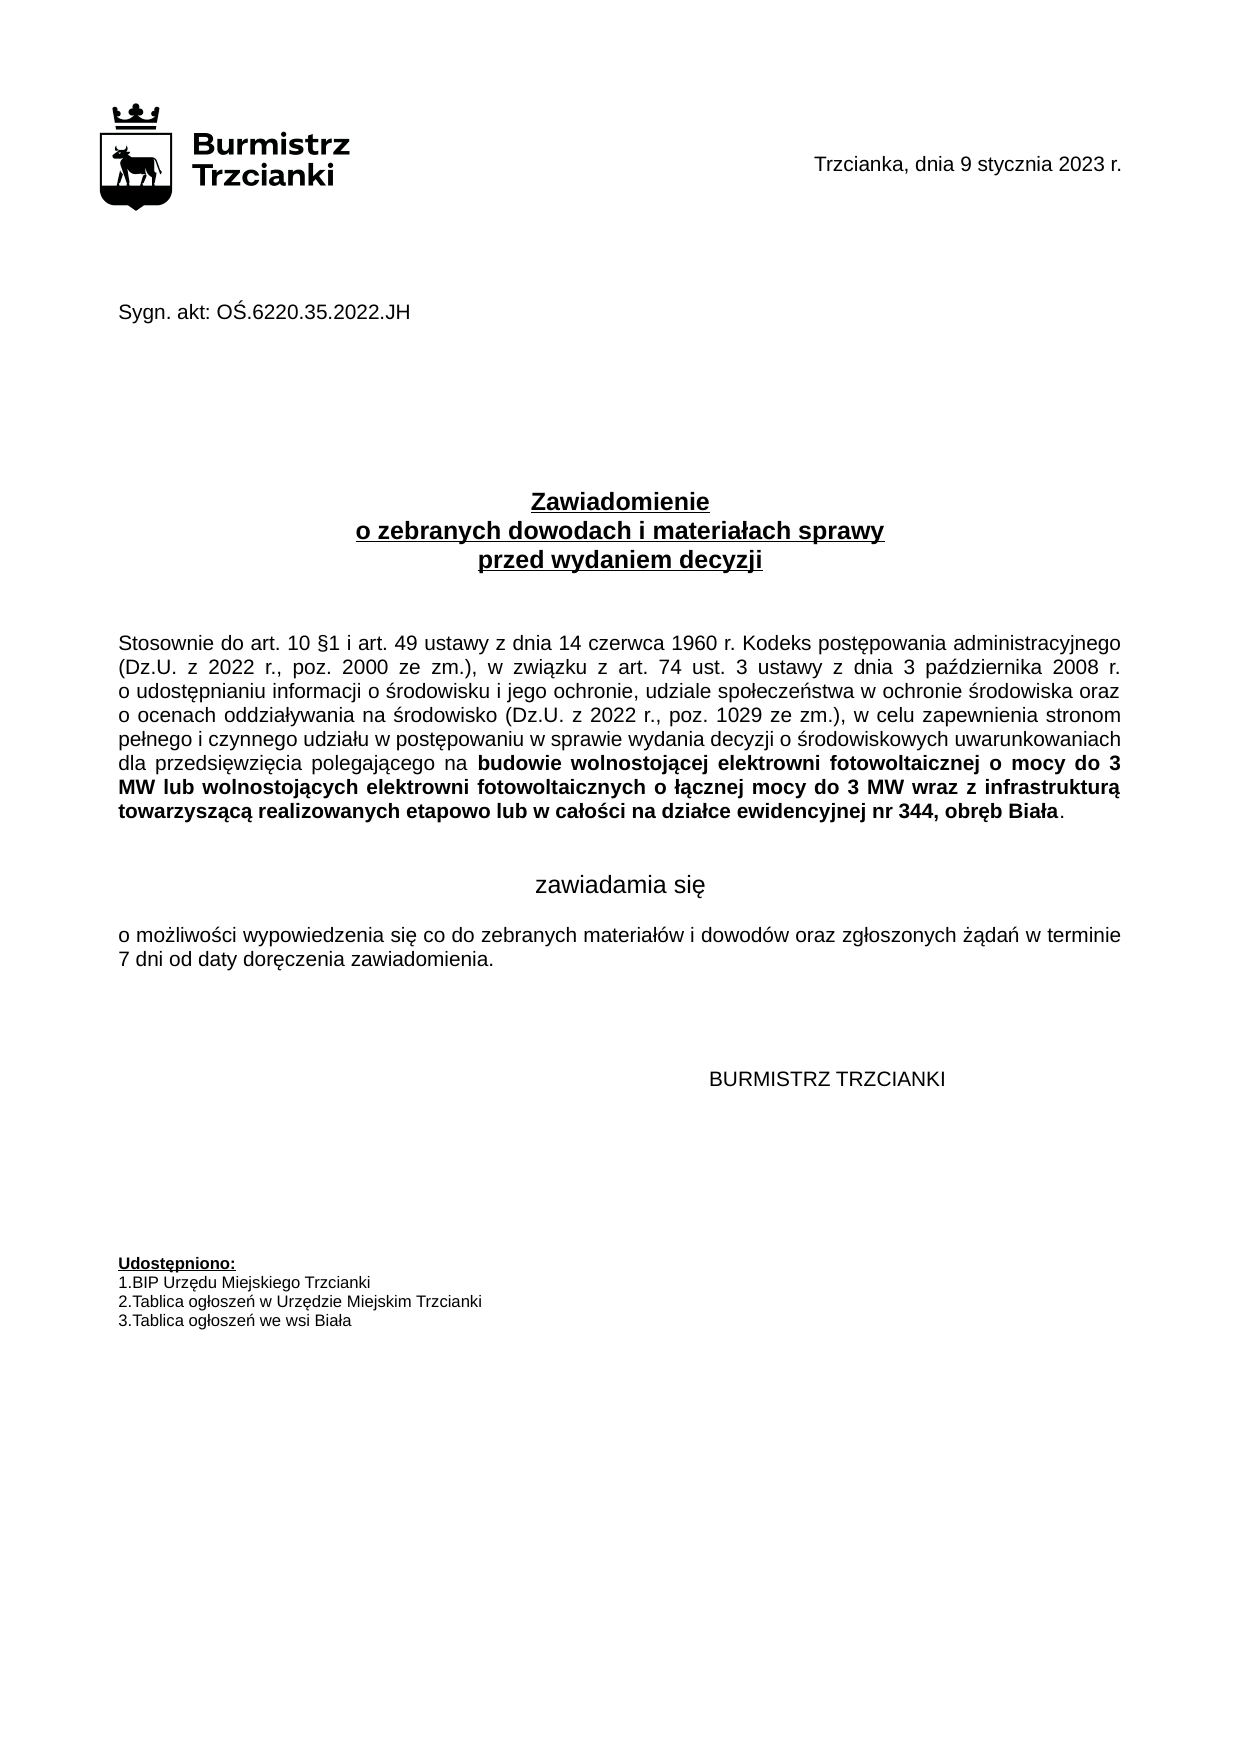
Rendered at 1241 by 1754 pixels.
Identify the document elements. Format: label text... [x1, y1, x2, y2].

text Sygn. akt: OŚ.6220.35.2022.JH [118, 300, 1122, 324]
text o możliwości wypowiedzenia się co do zebranych materiałów i dowodów oraz zgłoszonych żądań w terminie 7 dni od daty doręczenia zawiadomienia. [118, 923, 1122, 971]
text BURMISTRZ TRZCIANKI [118, 1067, 1122, 1091]
text Zawiadomienie [118, 487, 1122, 516]
text 3.Tablica ogłoszeń we wsi Biała [118, 1311, 1122, 1330]
text Udostępniono: [118, 1254, 1122, 1273]
text Stosownie do art. 10 §1 i art. 49 ustawy z dnia 14 czerwca 1960 r. Kodeks postępowania administracyjnego (Dz.U. z 2022 r., poz. 2000 ze zm.), w związku z art. 74 ust. 3 ustawy z dnia 3 października 2008 r. o udostępnianiu informacji o środowisku i jego ochronie, udziale społeczeństwa w ochronie środowiska oraz o ocenach oddziaływania na środowisko (Dz.U. z 2022 r., poz. 1029 ze zm.), w celu zapewnienia stronom pełnego i czynnego udziału w postępowaniu w sprawie wydania decyzji o środowiskowych uwarunkowaniach dla przedsięwzięcia polegającego na budowie wolnostojącej elektrowni fotowoltaicznej o mocy do 3 MW lub wolnostojących elektrowni fotowoltaicznych o łącznej mocy do 3 MW wraz z infrastrukturą towarzyszącą realizowanych etapowo lub w całości na działce ewidencyjnej nr 344, obręb Biała. [118, 631, 1122, 822]
text 2.Tablica ogłoszeń w Urzędzie Miejskim Trzcianki [118, 1292, 1122, 1311]
text 1.BIP Urzędu Miejskiego Trzcianki [118, 1273, 1122, 1292]
text o zebranych dowodach i materiałach sprawy [118, 516, 1122, 544]
text [129, 152, 170, 176]
text przed wydaniem decyzji [118, 544, 1122, 573]
text zawiadamia się [118, 870, 1122, 899]
text Trzcianka, dnia 9 stycznia 2023 r. [173, 152, 1122, 176]
